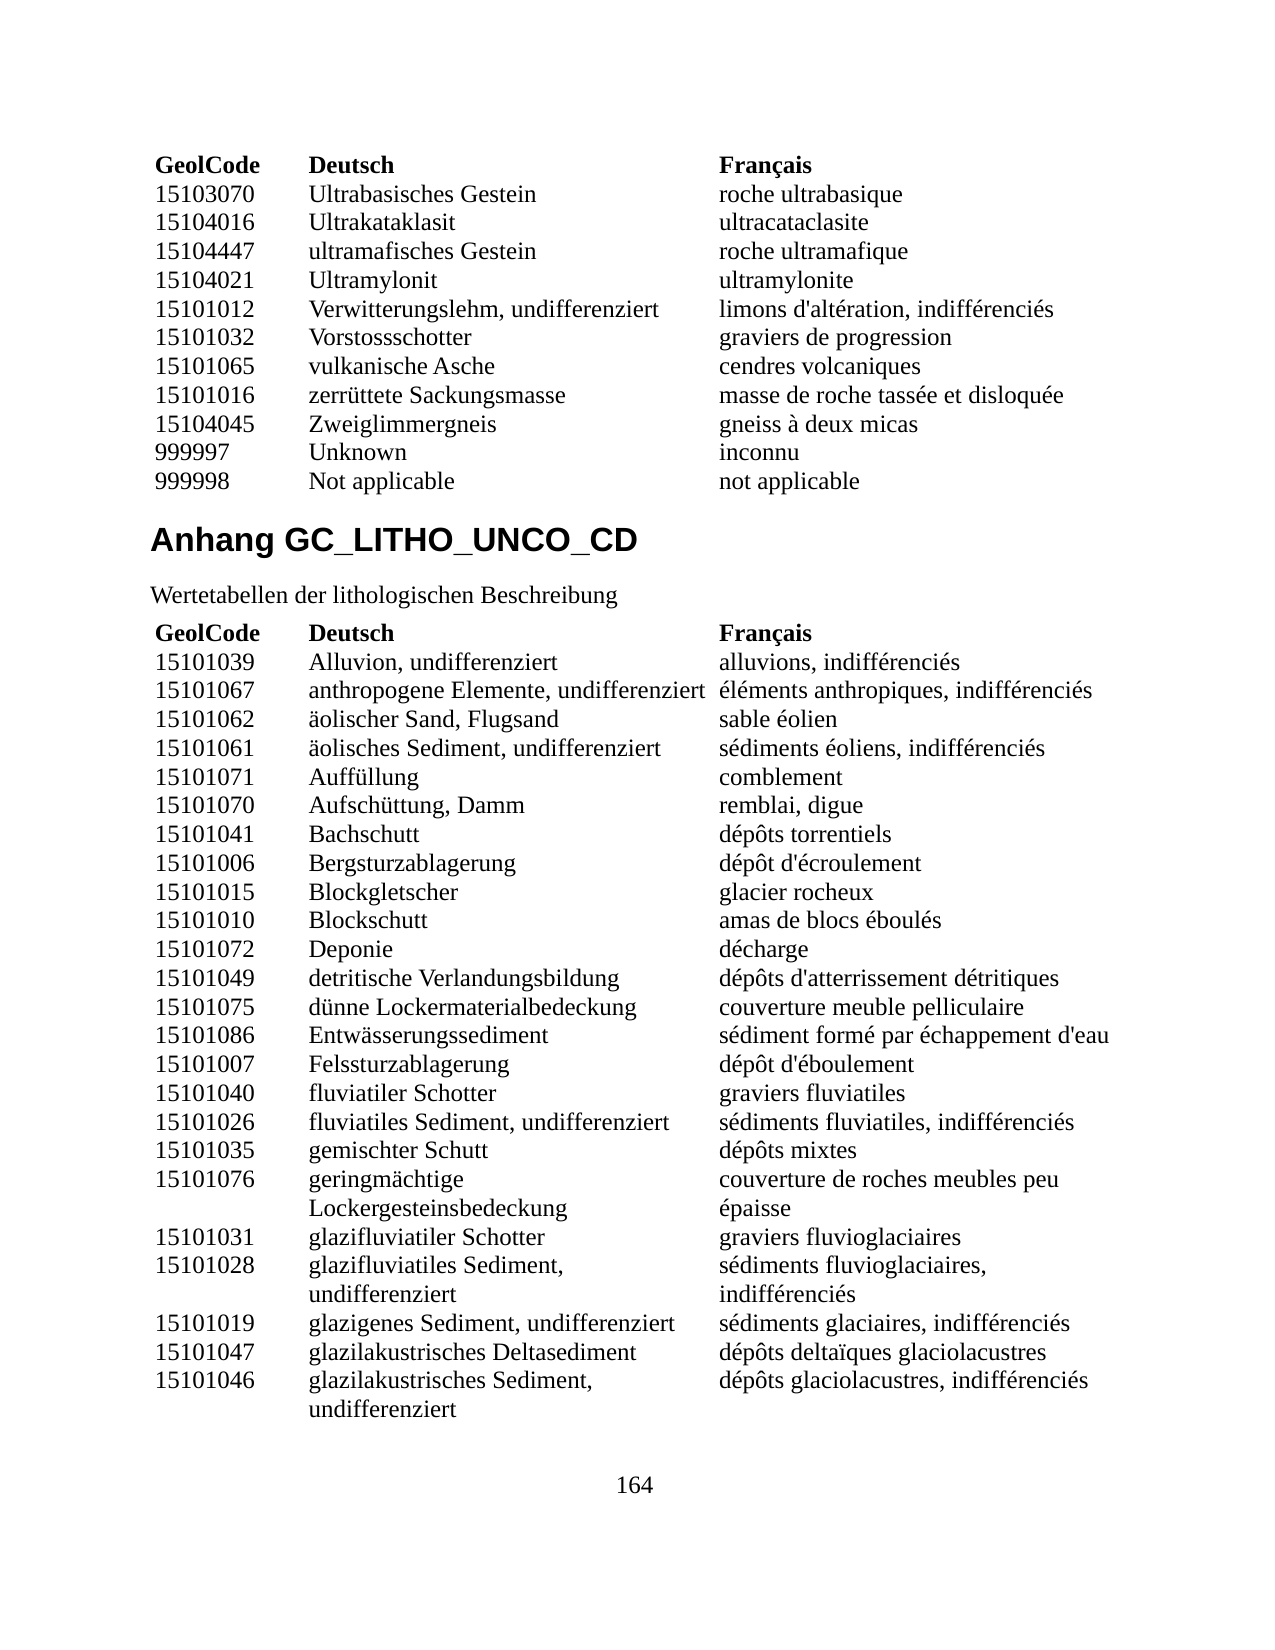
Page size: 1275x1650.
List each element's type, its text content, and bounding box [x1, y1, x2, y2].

table_cell cendres volcaniques [714, 351, 1125, 380]
table_cell Entwässerungssediment [304, 1020, 714, 1049]
table_cell sédiments fluvioglaciaires, indifférenciés [714, 1250, 1125, 1308]
table_cell remblai, digue [714, 790, 1125, 819]
table_cell 15101040 [150, 1078, 304, 1107]
table_cell glazilakustrisches Sediment, undifferenziert [304, 1365, 714, 1423]
table_cell vulkanische Asche [304, 351, 714, 380]
table_cell 15104021 [150, 265, 304, 294]
table_header Français [714, 150, 1125, 179]
table_cell graviers fluvioglaciaires [714, 1222, 1125, 1250]
table_cell 15101065 [150, 351, 304, 380]
table_cell alluvions, indifférenciés [714, 647, 1125, 675]
table_cell 15101062 [150, 704, 304, 733]
table_cell dépôts d'atterrissement détritiques [714, 963, 1125, 992]
table_cell fluviatiles Sediment, undifferenziert [304, 1107, 714, 1135]
table_cell sédiments éoliens, indifférenciés [714, 733, 1125, 762]
table_cell 15101006 [150, 848, 304, 877]
table_cell 15101086 [150, 1020, 304, 1049]
table_cell ultramafisches Gestein [304, 236, 714, 265]
table_header Français [714, 618, 1125, 647]
table_cell sédiments fluviatiles, indifférenciés [714, 1107, 1125, 1135]
table_cell dépôts deltaïques glaciolacustres [714, 1337, 1125, 1365]
table_cell 15101010 [150, 905, 304, 934]
table_cell 15101007 [150, 1049, 304, 1078]
table_cell comblement [714, 762, 1125, 790]
table_cell äolisches Sediment, undifferenziert [304, 733, 714, 762]
table_cell gemischter Schutt [304, 1135, 714, 1164]
table_cell 15104447 [150, 236, 304, 265]
table_cell 15104016 [150, 208, 304, 236]
table_header Deutsch [304, 618, 714, 647]
table_cell dépôts torrentiels [714, 819, 1125, 848]
table_cell dünne Lockermaterialbedeckung [304, 992, 714, 1020]
table_cell Verwitterungslehm, undifferenziert [304, 294, 714, 322]
table_cell masse de roche tassée et disloquée [714, 380, 1125, 409]
table_cell glazilakustrisches Deltasediment [304, 1337, 714, 1365]
table_cell dépôt d'écroulement [714, 848, 1125, 877]
table_cell zerrüttete Sackungsmasse [304, 380, 714, 409]
table_cell 15101031 [150, 1222, 304, 1250]
table_cell 15101035 [150, 1135, 304, 1164]
table_cell 15101015 [150, 877, 304, 905]
table_header GeolCode [150, 150, 304, 179]
table_cell 15101076 [150, 1164, 304, 1222]
table_cell Aufschüttung, Damm [304, 790, 714, 819]
table_cell sable éolien [714, 704, 1125, 733]
table_cell glacier rocheux [714, 877, 1125, 905]
table_cell 15101041 [150, 819, 304, 848]
table_cell roche ultrabasique [714, 179, 1125, 207]
table_cell dépôts glaciolacustres, indifférenciés [714, 1365, 1125, 1423]
table_cell couverture meuble pelliculaire [714, 992, 1125, 1020]
table_cell 15103070 [150, 179, 304, 207]
table_header GeolCode [150, 618, 304, 647]
table_cell Vorstossschotter [304, 323, 714, 351]
table_cell Auffüllung [304, 762, 714, 790]
table_cell 15101026 [150, 1107, 304, 1135]
table_cell éléments anthropiques, indifférenciés [714, 675, 1125, 704]
table_cell dépôts mixtes [714, 1135, 1125, 1164]
table_cell 15101012 [150, 294, 304, 322]
table_cell Felssturzablagerung [304, 1049, 714, 1078]
table_cell inconnu [714, 438, 1125, 466]
table_cell Not applicable [304, 466, 714, 495]
table_header Deutsch [304, 150, 714, 179]
table_cell 15101071 [150, 762, 304, 790]
table_cell Ultrabasisches Gestein [304, 179, 714, 207]
table_cell glazifluviatiler Schotter [304, 1222, 714, 1250]
table_cell 15101067 [150, 675, 304, 704]
table_cell roche ultramafique [714, 236, 1125, 265]
table_cell 15101061 [150, 733, 304, 762]
table_cell couverture de roches meubles peu épaisse [714, 1164, 1125, 1222]
table_cell anthropogene Elemente, undifferenziert [304, 675, 714, 704]
table_cell Ultramylonit [304, 265, 714, 294]
table_cell limons d'altération, indifférenciés [714, 294, 1125, 322]
table_cell graviers de progression [714, 323, 1125, 351]
table_cell 15101075 [150, 992, 304, 1020]
table_cell not applicable [714, 466, 1125, 495]
table_cell décharge [714, 934, 1125, 963]
table_cell Blockschutt [304, 905, 714, 934]
table_cell Deponie [304, 934, 714, 963]
table_cell 999998 [150, 466, 304, 495]
subtitle Anhang GC_LITHO_UNCO_CD [150, 520, 1125, 559]
table_cell detritische Verlandungsbildung [304, 963, 714, 992]
table_cell 15101049 [150, 963, 304, 992]
table_cell 15104045 [150, 409, 304, 437]
table_cell Bachschutt [304, 819, 714, 848]
text Wertetabellen der lithologischen Beschreibung [150, 580, 1125, 609]
table_cell 15101046 [150, 1365, 304, 1423]
table_cell Ultrakataklasit [304, 208, 714, 236]
table_cell ultramylonite [714, 265, 1125, 294]
table_cell 15101047 [150, 1337, 304, 1365]
table_cell sédiments glaciaires, indifférenciés [714, 1308, 1125, 1337]
table_cell geringmächtige Lockergesteinsbedeckung [304, 1164, 714, 1222]
table_cell sédiment formé par échappement d'eau [714, 1020, 1125, 1049]
table_cell 15101039 [150, 647, 304, 675]
table_cell dépôt d'éboulement [714, 1049, 1125, 1078]
table_cell Zweiglimmergneis [304, 409, 714, 437]
table_cell 15101016 [150, 380, 304, 409]
table_cell glazifluviatiles Sediment, undifferenziert [304, 1250, 714, 1308]
table_cell 15101072 [150, 934, 304, 963]
table_cell glazigenes Sediment, undifferenziert [304, 1308, 714, 1337]
table_cell Blockgletscher [304, 877, 714, 905]
table_cell fluviatiler Schotter [304, 1078, 714, 1107]
table_cell Bergsturzablagerung [304, 848, 714, 877]
table_cell 15101032 [150, 323, 304, 351]
table_cell äolischer Sand, Flugsand [304, 704, 714, 733]
table_cell ultracataclasite [714, 208, 1125, 236]
table_cell 999997 [150, 438, 304, 466]
table_cell gneiss à deux micas [714, 409, 1125, 437]
table_cell 15101019 [150, 1308, 304, 1337]
table_cell 15101070 [150, 790, 304, 819]
table_cell 15101028 [150, 1250, 304, 1308]
table_cell amas de blocs éboulés [714, 905, 1125, 934]
table_cell Alluvion, undifferenziert [304, 647, 714, 675]
table_cell graviers fluviatiles [714, 1078, 1125, 1107]
table_cell Unknown [304, 438, 714, 466]
